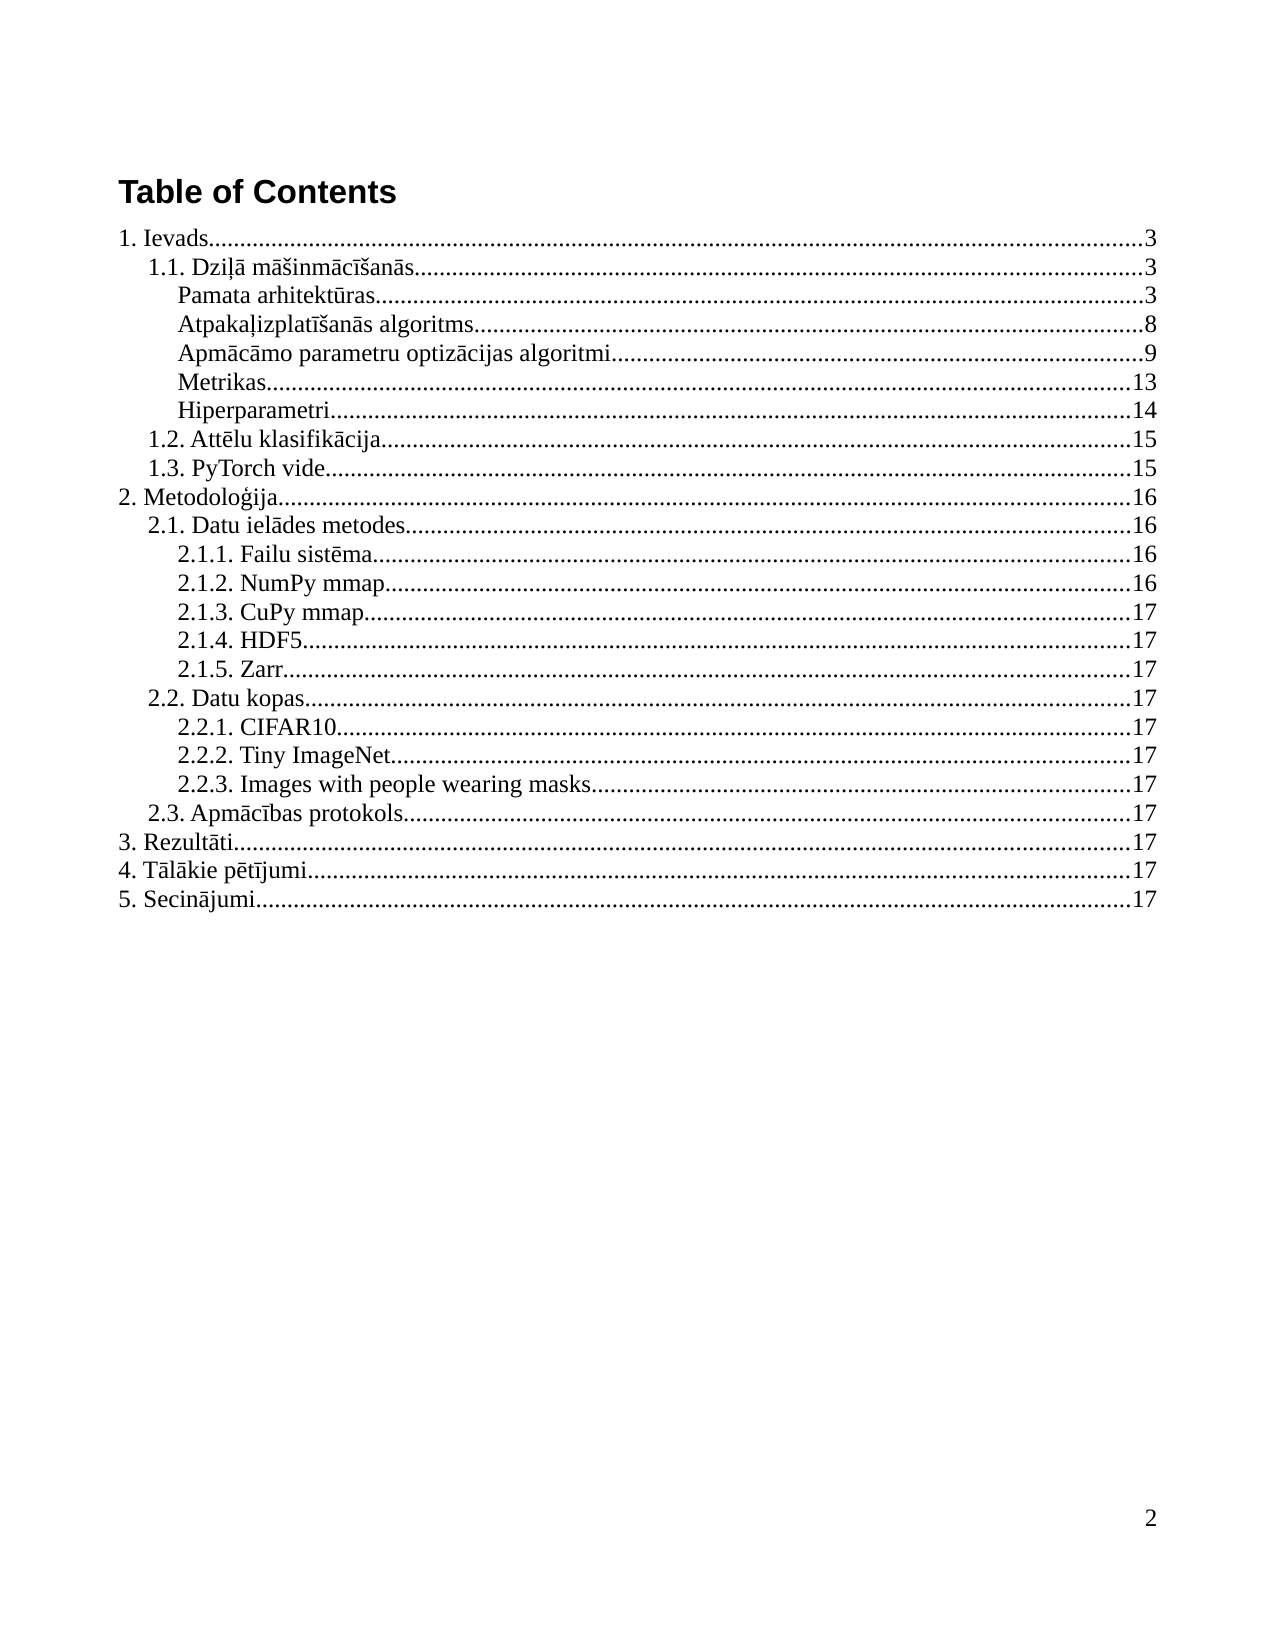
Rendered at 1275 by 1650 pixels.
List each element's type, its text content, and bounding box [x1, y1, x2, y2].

text 1.2. Attēlu klasifikācija 15 [148, 424, 1157, 453]
text 2.2.1. CIFAR10 17 [177, 712, 1157, 740]
text 2.1. Datu ielādes metodes 16 [148, 510, 1157, 539]
text 1.1. Dziļā māšinmācīšanās 3 [148, 252, 1157, 280]
text 3. Rezultāti 17 [118, 827, 1157, 855]
text 2.2.3. Images with people wearing masks 17 [177, 769, 1157, 798]
text Apmācāmo parametru optizācijas algoritmi 9 [177, 338, 1157, 367]
text 2.1.4. HDF5 17 [177, 625, 1157, 654]
text 2.1.1. Failu sistēma 16 [177, 539, 1157, 568]
text Metrikas 13 [177, 367, 1157, 395]
text 1.3. PyTorch vide 15 [148, 453, 1157, 482]
text 2.1.5. Zarr 17 [177, 654, 1157, 683]
text 1. Ievads 3 [118, 223, 1157, 252]
text Pamata arhitektūras 3 [177, 280, 1157, 309]
text Hiperparametri 14 [177, 395, 1157, 424]
text Atpakaļizplatīšanās algoritms 8 [177, 309, 1157, 338]
text 2.2. Datu kopas 17 [148, 683, 1157, 712]
text 5. Secinājumi 17 [118, 884, 1157, 913]
subtitle Table of Contents [118, 172, 1157, 210]
text 2.1.3. CuPy mmap 17 [177, 597, 1157, 625]
text 2.1.2. NumPy mmap 16 [177, 568, 1157, 597]
text 2. Metodoloģija 16 [118, 482, 1157, 510]
text 4. Tālākie pētījumi 17 [118, 855, 1157, 884]
text 2.2.2. Tiny ImageNet 17 [177, 740, 1157, 769]
text 2.3. Apmācības protokols 17 [148, 798, 1157, 827]
